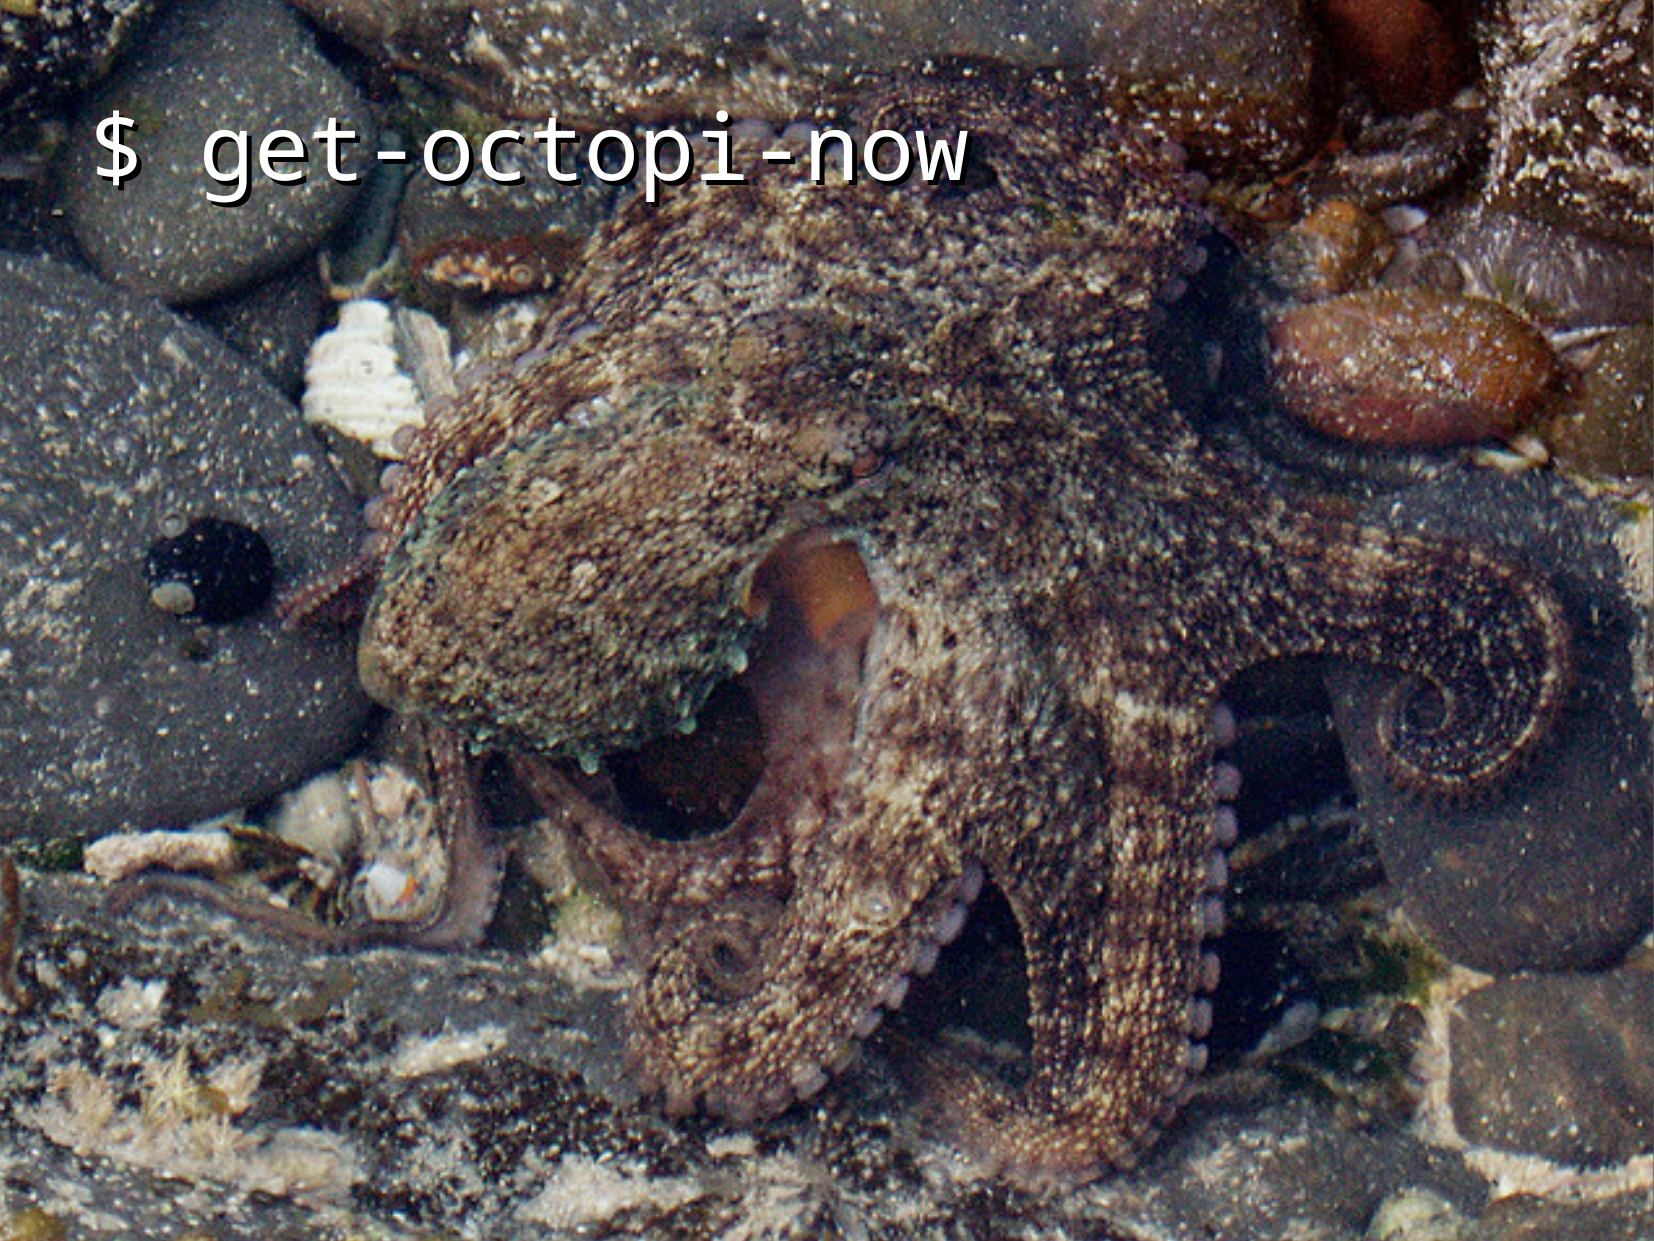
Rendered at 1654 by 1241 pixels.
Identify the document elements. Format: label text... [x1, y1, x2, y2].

picture [0, 0, 1654, 1241]
text_box $ get-octopi-now [75, 75, 1651, 1241]
